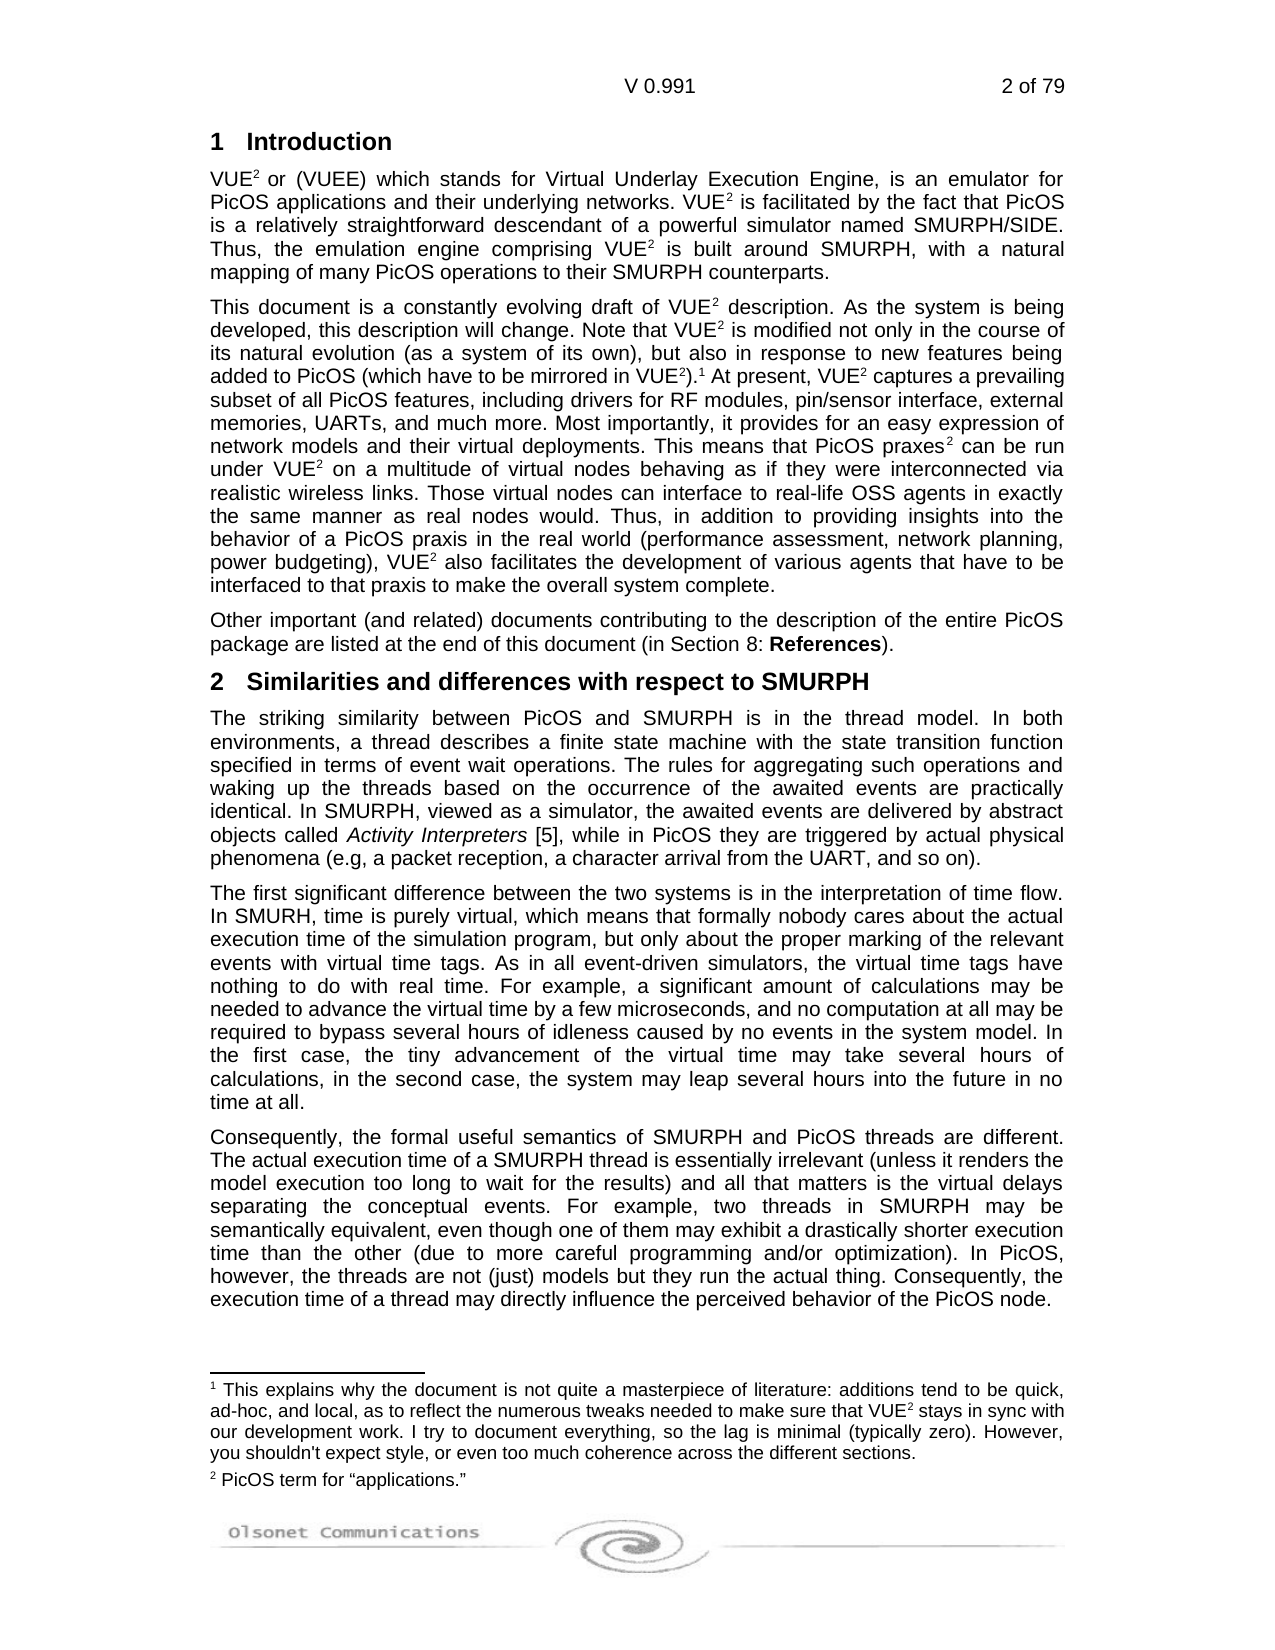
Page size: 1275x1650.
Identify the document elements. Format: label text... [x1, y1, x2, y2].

text This explains why the document is not quite a masterpiece of literature: additions tend to be quick, ad-hoc, and local, as to reflect the numerous tweaks needed to make sure that VUE2 stays in sync with our development work. I try to document everything, so the lag is minimal (typically zero). However, you shouldn't expect style, or even too much coherence across the different sections. [210, 1379, 1065, 1463]
text PicOS term for “applications.” [210, 1469, 1065, 1490]
text Consequently, the formal useful semantics of SMURPH and PicOS threads are different. The actual execution time of a SMURPH thread is essentially irrelevant (unless it renders the model execution too long to wait for the results) and all that matters is the virtual delays separating the conceptual events. For example, two threads in SMURPH may be semantically equivalent, even though one of them may exhibit a drastically shorter execution time than the other (due to more careful programming and/or optimization). In PicOS, however, the threads are not (just) models but they run the actual thing. Consequently, the execution time of a thread may directly influence the perceived behavior of the PicOS node. [210, 1125, 1065, 1311]
text The first significant difference between the two systems is in the interpretation of time flow. In SMURH, time is purely virtual, which means that formally nobody cares about the actual execution time of the simulation program, but only about the proper marking of the relevant events with virtual time tags. As in all event-driven simulators, the virtual time tags have nothing to do with real time. For example, a significant amount of calculations may be needed to advance the virtual time by a few microseconds, and no computation at all may be required to bypass several hours of idleness caused by no events in the system model. In the first case, the tiny advancement of the virtual time may take several hours of calculations, in the second case, the system may leap several hours into the future in no time at all. [210, 881, 1065, 1114]
subtitle Similarities and differences with respect to SMURPH [210, 667, 1065, 695]
text Other important (and related) documents contributing to the description of the entire PicOS package are listed at the end of this document (in Section 8: References). [210, 609, 1065, 656]
picture [210, 1504, 1065, 1596]
text The striking similarity between PicOS and SMURPH is in the thread model. In both environments, a thread describes a finite state machine with the state transition function specified in terms of event wait operations. The rules for aggregating such operations and waking up the threads based on the occurrence of the awaited events are practically identical. In SMURPH, viewed as a simulator, the awaited events are delivered by abstract objects called Activity Interpreters [5], while in PicOS they are triggered by actual physical phenomena (e.g, a packet reception, a character arrival from the UART, and so on). [210, 707, 1065, 869]
text VUE2 or (VUEE) which stands for Virtual Underlay Execution Engine, is an emulator for PicOS applications and their underlying networks. VUE2 is facilitated by the fact that PicOS is a relatively straightforward descendant of a powerful simulator named SMURPH/SIDE. Thus, the emulation engine comprising VUE2 is built around SMURPH, with a natural mapping of many PicOS operations to their SMURPH counterparts. [210, 167, 1065, 283]
text This document is a constantly evolving draft of VUE2 description. As the system is being developed, this description will change. Note that VUE2 is modified not only in the course of its natural evolution (as a system of its own), but also in response to new features being added to PicOS (which have to be mirrored in VUE2). At present, VUE2 captures a prevailing subset of all PicOS features, including drivers for RF modules, pin/sensor interface, external memories, UARTs, and much more. Most importantly, it provides for an easy expression of network models and their virtual deployments. This means that PicOS praxes can be run under VUE2 on a multitude of virtual nodes behaving as if they were interconnected via realistic wireless links. Those virtual nodes can interface to real-life OSS agents in exactly the same manner as real nodes would. Thus, in addition to providing insights into the behavior of a PicOS praxis in the real world (performance assessment, network planning, power budgeting), VUE2 also facilitates the development of various agents that have to be interfaced to that praxis to make the overall system complete. [210, 295, 1065, 597]
subtitle Introduction [210, 128, 1065, 156]
